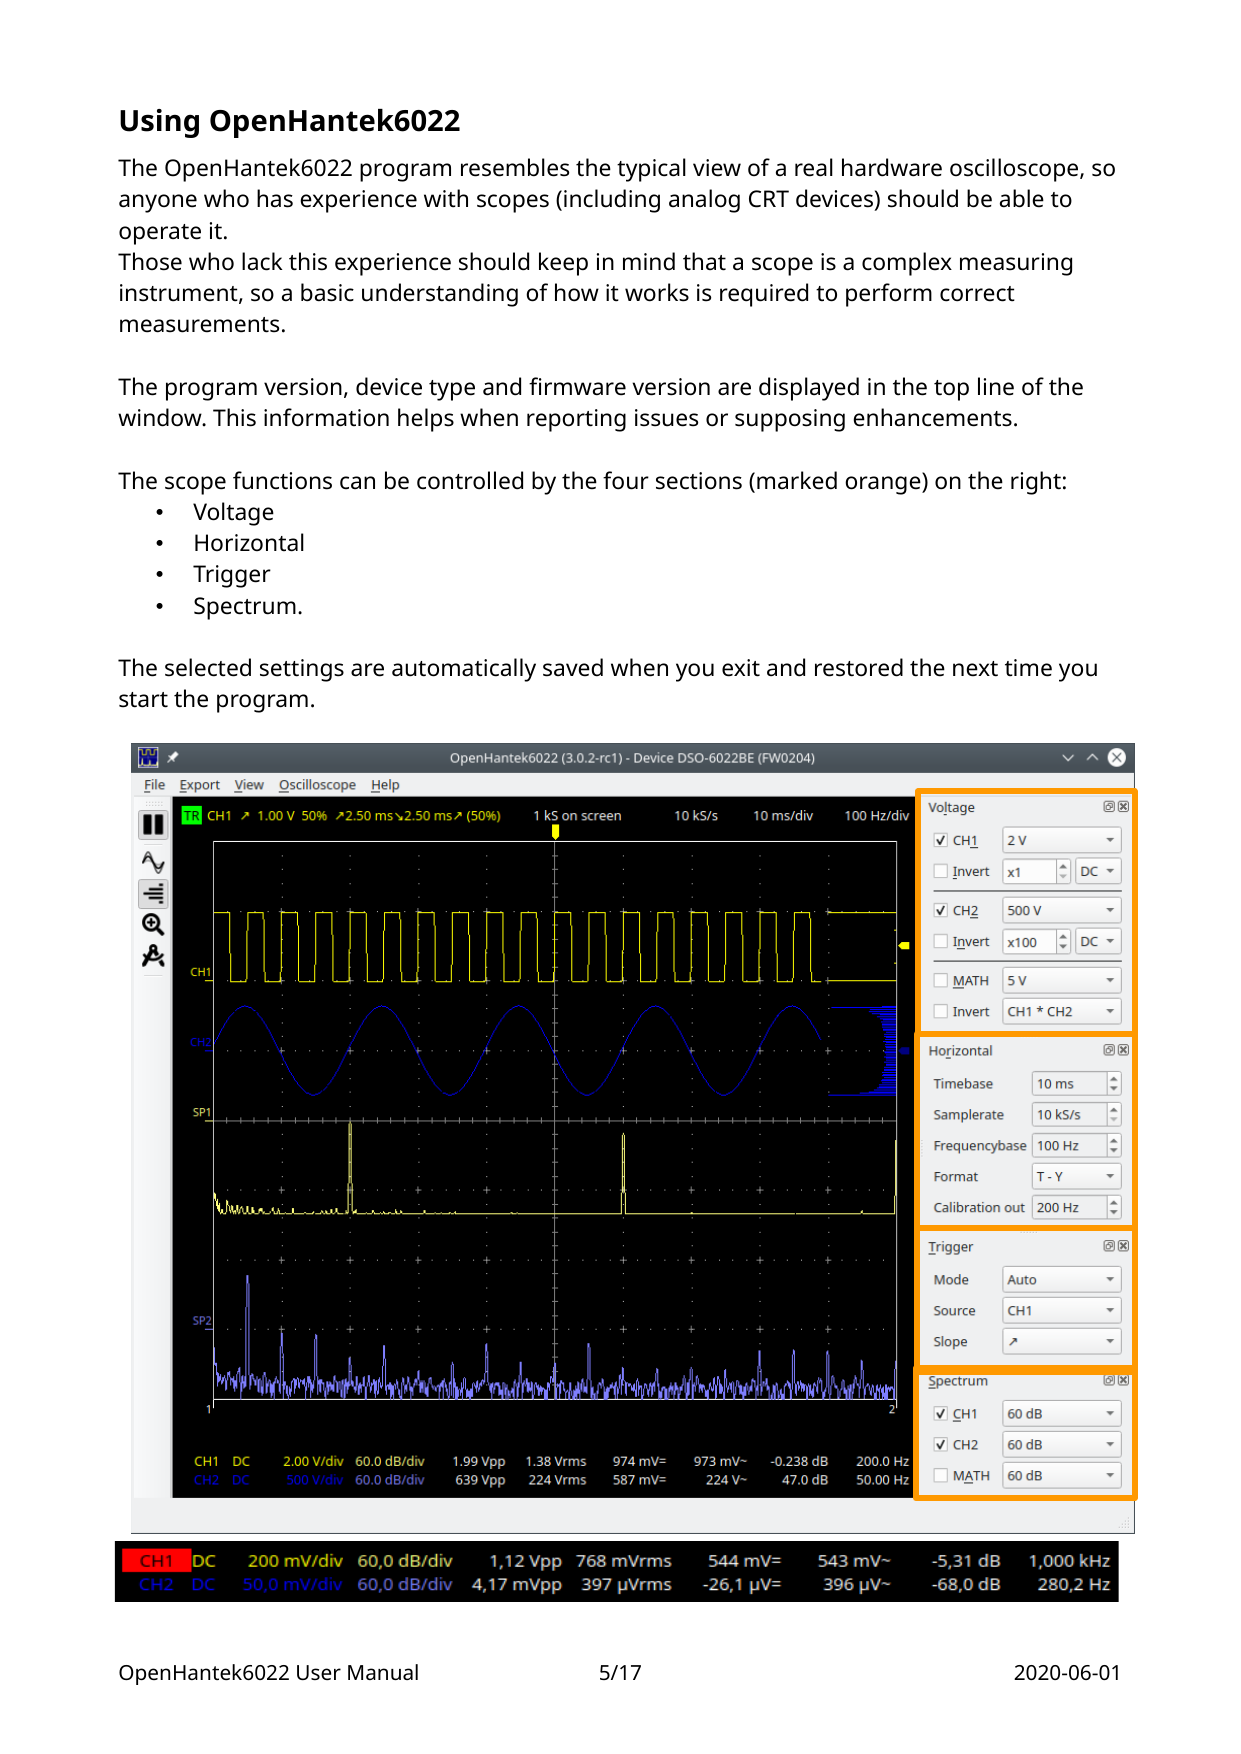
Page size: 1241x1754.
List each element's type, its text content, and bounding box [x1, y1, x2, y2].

picture [919, 1375, 1132, 1495]
subtitle Using OpenHantek6022 [118, 100, 1122, 140]
list Horizontal [156, 527, 1122, 558]
text The scope functions can be controlled by the four sections (marked orange) on the right: [118, 465, 1122, 496]
picture [921, 794, 1132, 1031]
picture [131, 743, 1135, 1534]
picture [920, 1231, 1132, 1365]
picture [114, 1541, 1119, 1602]
list Voltage [156, 496, 1122, 527]
list Trigger [156, 558, 1122, 590]
text The selected settings are automatically saved when you exit and restored the next time you start the program. [118, 652, 1122, 715]
text Those who lack this experience should keep in mind that a scope is a complex measuring instrument, so a basic understanding of how it works is required to perform correct measurements. [118, 246, 1122, 340]
text The program version, device type and firmware version are displayed in the top line of the window. This information helps when reporting issues or supposing enhancements. [118, 371, 1122, 433]
list Spectrum. [156, 590, 1122, 621]
picture [920, 1037, 1132, 1225]
text The OpenHantek6022 program resembles the typical view of a real hardware oscilloscope, so anyone who has experience with scopes (including analog CRT devices) should be able to operate it. [118, 152, 1122, 246]
